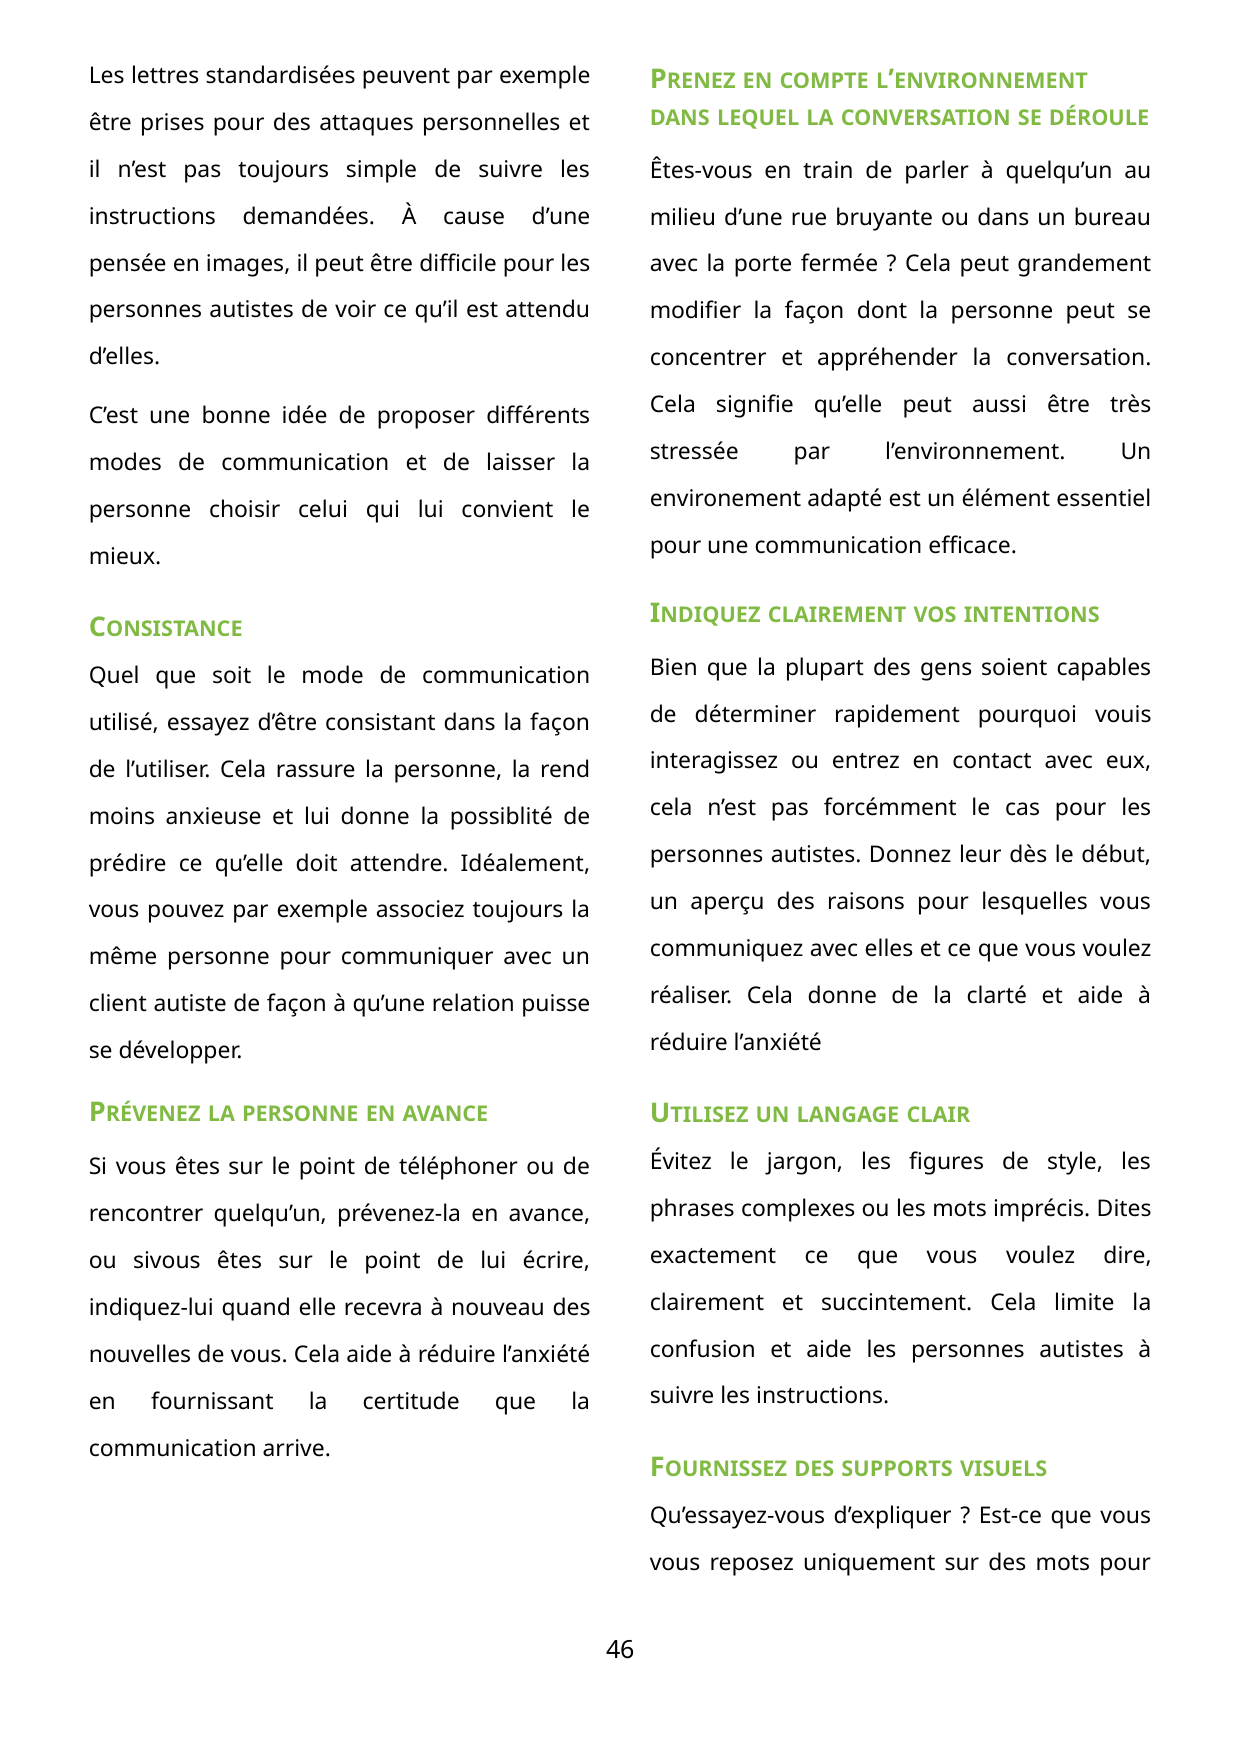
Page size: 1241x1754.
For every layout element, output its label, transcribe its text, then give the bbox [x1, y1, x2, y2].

text Les lettres standardisées peuvent par exemple être prises pour des attaques personnelles et il n’est pas toujours simple de suivre les instructions demandées. À cause d’une pensée en images, il peut être difficile pour les personnes autistes de voir ce qu’il est attendu d’elles. [88, 59, 591, 372]
subtitle Indiquez clairement vos intentions [649, 593, 1152, 630]
subtitle Utilisez un langage clair [649, 1093, 1152, 1130]
text Quel que soit le mode de communication utilisé, essayez d’être consistant dans la façon de l’utiliser. Cela rassure la personne, la rend moins anxieuse et lui donne la possiblité de prédire ce qu’elle doit attendre. Idéalement, vous pouvez par exemple associez toujours la même personne pour communiquer avec un client autiste de façon à qu’une relation puisse se développer. [88, 659, 591, 1065]
subtitle Fournissez des supports visuels [649, 1447, 1152, 1484]
subtitle Prenez en compte l’environnement dans lequel la conversation se déroule [649, 59, 1152, 133]
text Évitez le jargon, les figures de style, les phrases complexes ou les mots imprécis. Dites exactement ce que vous voulez dire, clairement et succintement. Cela limite la confusion et aide les personnes autistes à suivre les instructions. [649, 1145, 1152, 1411]
text Si vous êtes sur le point de téléphoner ou de rencontrer quelqu’un, prévenez-la en avance, ou sivous êtes sur le point de lui écrire, indiquez-lui quand elle recevra à nouveau des nouvelles de vous. Cela aide à réduire l’anxiété en fournissant la certitude que la communication arrive. [88, 1150, 591, 1463]
text C’est une bonne idée de proposer différents modes de communication et de laisser la personne choisir celui qui lui convient le mieux. [88, 399, 591, 571]
text Êtes-vous en train de parler à quelqu’un au milieu d’une rue bruyante ou dans un bureau avec la porte fermée ? Cela peut grandement modifier la façon dont la personne peut se concentrer et appréhender la conversation. Cela signifie qu’elle peut aussi être très stressée par l’environnement. Un environement adapté est un élément essentiel pour une communication efficace. [649, 153, 1152, 560]
text Bien que la plupart des gens soient capables de déterminer rapidement pourquoi vouis interagissez ou entrez en contact avec eux, cela n’est pas forcémment le cas pour les personnes autistes. Donnez leur dès le début, un aperçu des raisons pour lesquelles vous communiquez avec elles et ce que vous voulez réaliser. Cela donne de la clarté et aide à réduire l’anxiété [649, 651, 1152, 1057]
subtitle Prévenez la personne en avance [88, 1093, 591, 1129]
subtitle Consistance [88, 607, 591, 644]
text Qu’essayez-vous d’expliquer ? Est-ce que vous vous reposez uniquement sur des mots pour [649, 1499, 1152, 1577]
